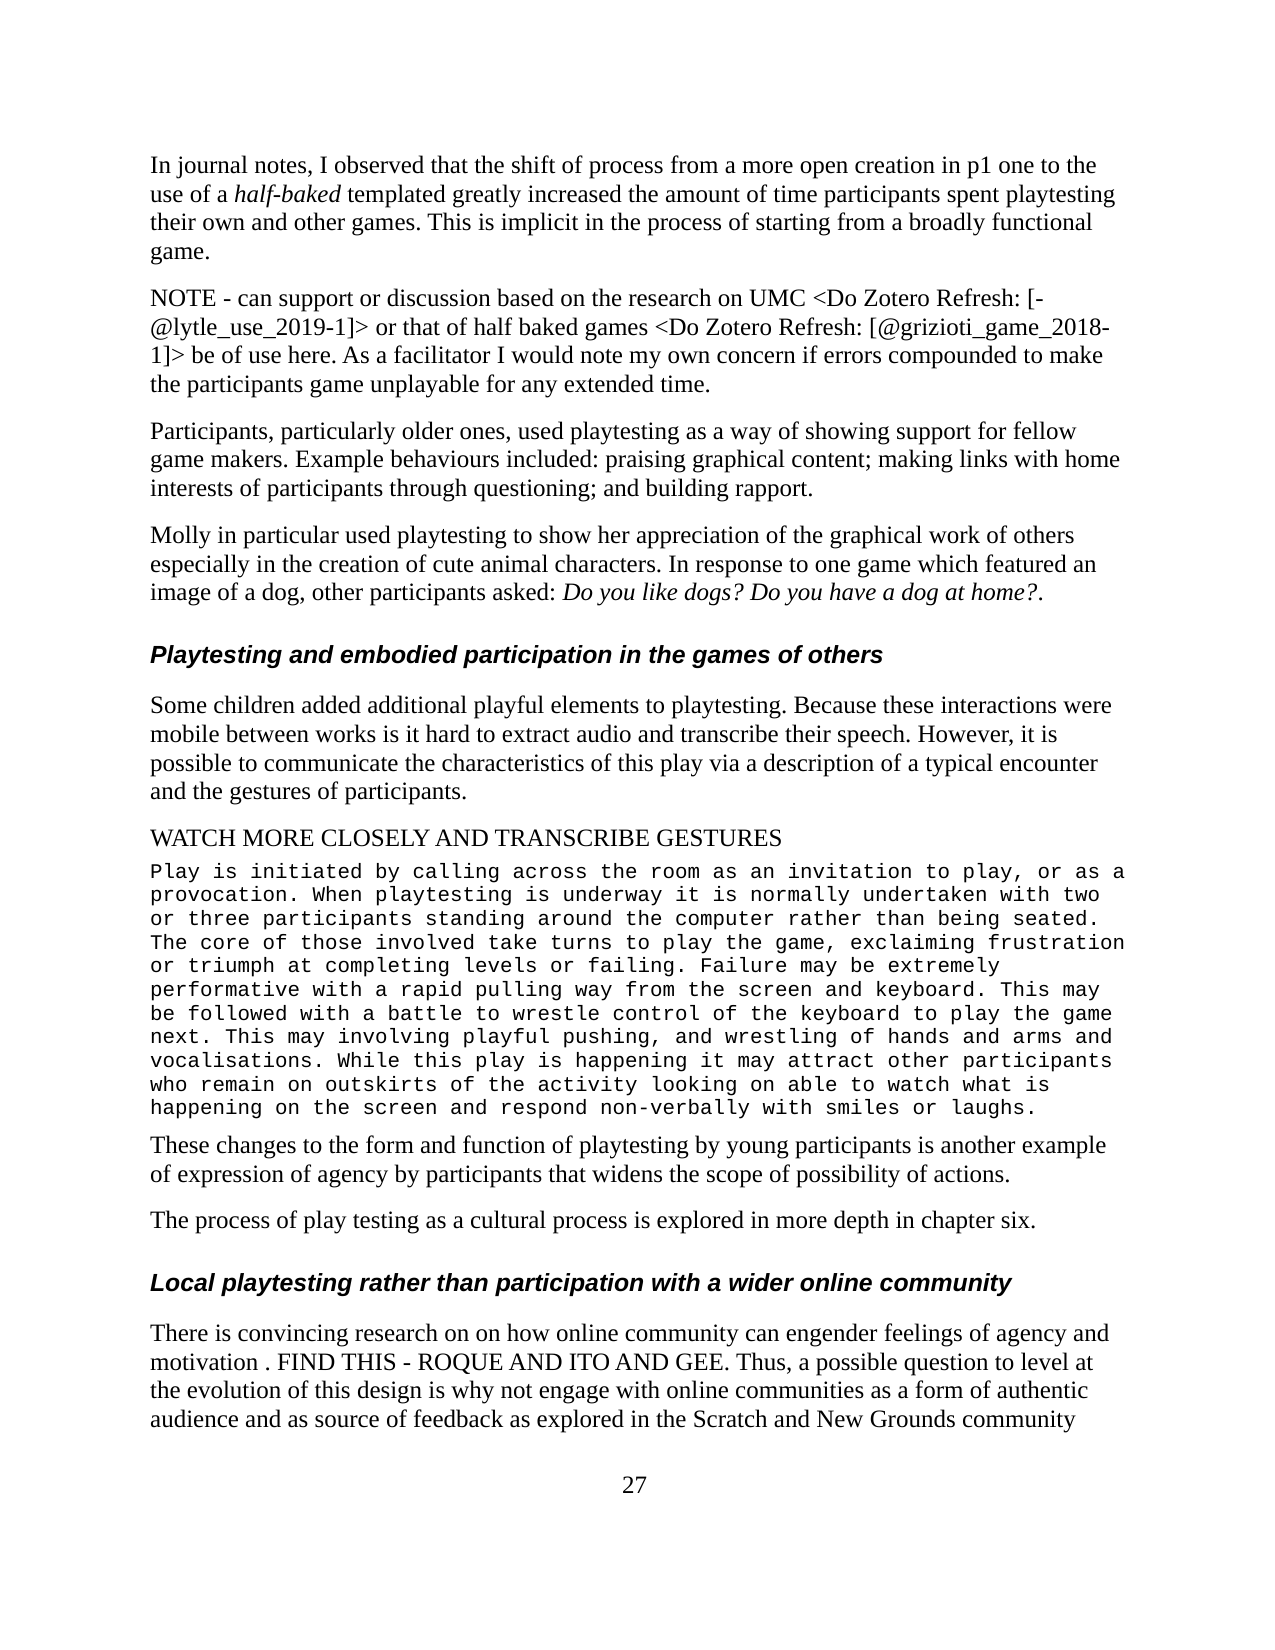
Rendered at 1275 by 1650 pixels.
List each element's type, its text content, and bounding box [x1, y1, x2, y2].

text These changes to the form and function of playtesting by young participants is another example of expression of agency by participants that widens the scope of possibility of actions. [150, 1130, 1125, 1187]
text Participants, particularly older ones, used playtesting as a way of showing support for fellow game makers. Example behaviours included: praising graphical content; making links with home interests of participants through questioning; and building rapport. [150, 416, 1125, 502]
text In journal notes, I observed that the shift of process from a more open creation in p1 one to the use of a half-baked templated greatly increased the amount of time participants spent playtesting their own and other games. This is implicit in the process of starting from a broadly functional game. [150, 150, 1125, 265]
subtitle Local playtesting rather than participation with a wider online community [150, 1268, 1125, 1297]
text Molly in particular used playtesting to show her appreciation of the graphical work of others especially in the creation of cute animal characters. In response to one game which featured an image of a dog, other participants asked: Do you like dogs? Do you have a dog at home?. [150, 520, 1125, 606]
text WATCH MORE CLOSELY AND TRANSCRIBE GESTURES [150, 823, 1125, 852]
text Play is initiated by calling across the room as an invitation to play, or as a provocation. When playtesting is underway it is normally undertaken with two or three participants standing around the computer rather than being seated. The core of those involved take turns to play the game, exclaiming frustration or triumph at completing levels or failing. Failure may be extremely performative with a rapid pulling way from the screen and keyboard. This may be followed with a battle to wrestle control of the keyboard to play the game next. This may involving playful pushing, and wrestling of hands and arms and vocalisations. While this play is happening it may attract other participants who remain on outskirts of the activity looking on able to watch what is happening on the screen and respond non-verbally with smiles or laughs. [150, 861, 1125, 1121]
text There is convincing research on on how online community can engender feelings of agency and motivation . FIND THIS - ROQUE AND ITO AND GEE. Thus, a possible question to level at the evolution of this design is why not engage with online communities as a form of authentic audience and as source of feedback as explored in the Scratch and New Grounds community [150, 1318, 1125, 1433]
text The process of play testing as a cultural process is explored in more depth in chapter six. [150, 1205, 1125, 1234]
text NOTE - can support or discussion based on the research on UMC <Do Zotero Refresh: [-@lytle_use_2019-1]> or that of half baked games <Do Zotero Refresh: [@grizioti_game_2018-1]> be of use here. As a facilitator I would note my own concern if errors compounded to make the participants game unplayable for any extended time. [150, 283, 1125, 398]
subtitle Playtesting and embodied participation in the games of others [150, 640, 1125, 669]
text Some children added additional playful elements to playtesting. Because these interactions were mobile between works is it hard to extract audio and transcribe their speech. However, it is possible to communicate the characteristics of this play via a description of a typical encounter and the gestures of participants. [150, 690, 1125, 805]
